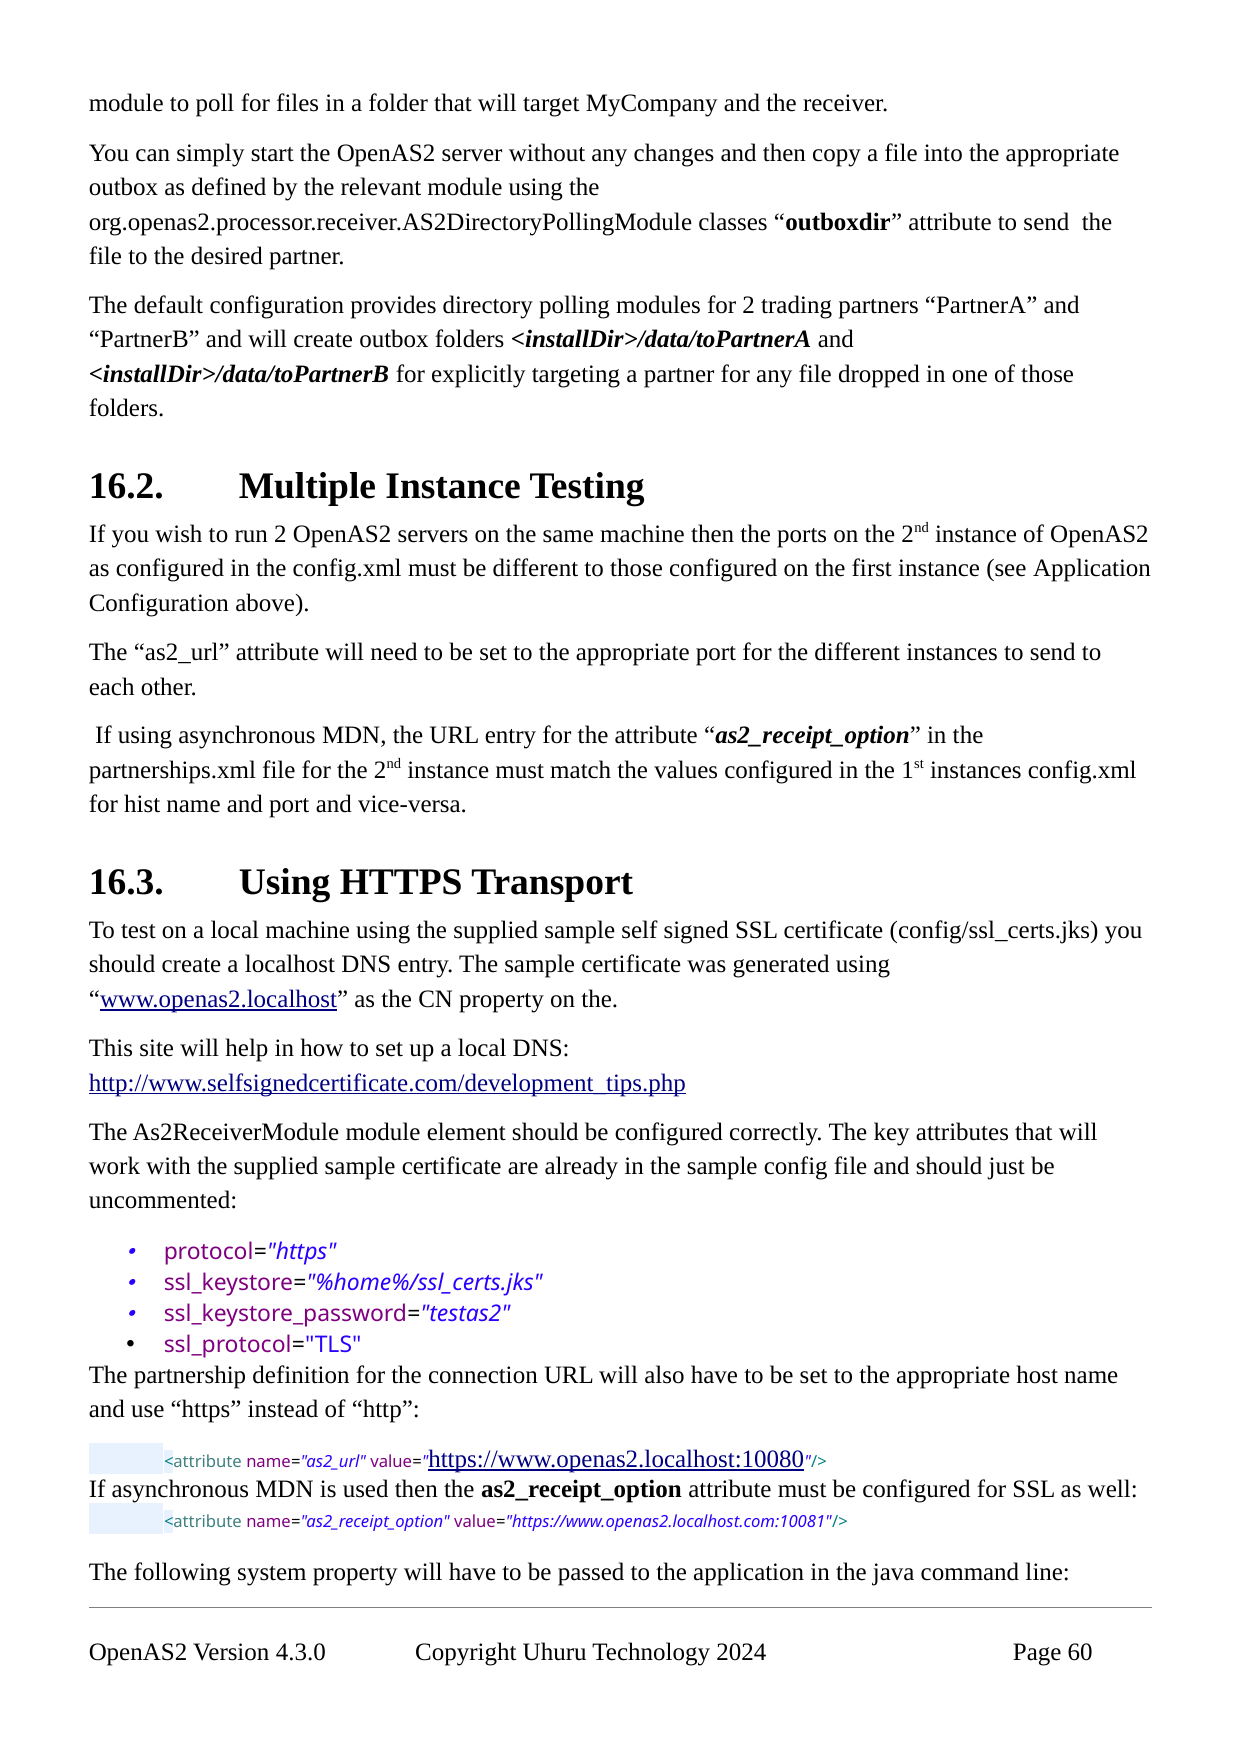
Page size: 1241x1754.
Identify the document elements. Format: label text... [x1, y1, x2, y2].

text To test on a local machine using the supplied sample self signed SSL certificate (config/ssl_certs.jks) you should create a localhost DNS entry. The sample certificate was generated using “www.openas2.localhost” as the CN property on the. [88, 915, 1152, 1013]
list protocol="https" [126, 1235, 1152, 1266]
text The following system property will have to be passed to the application in the java command line: [88, 1557, 1152, 1586]
text If you wish to run 2 OpenAS2 servers on the same machine then the ports on the 2nd instance of OpenAS2 as configured in the config.xml must be different to those configured on the first instance (see Application Configuration above). [88, 519, 1152, 617]
list ssl_protocol="TLS" [126, 1328, 1152, 1360]
list ssl_keystore="%home%/ssl_certs.jks" [126, 1266, 1152, 1297]
text The As2ReceiverModule module element should be configured correctly. The key attributes that will work with the supplied sample certificate are already in the sample config file and should just be uncommented: [88, 1117, 1152, 1214]
text module to poll for files in a folder that will target MyCompany and the receiver. [88, 88, 1152, 117]
text The partnership definition for the connection URL will also have to be set to the appropriate host name and use “https” instead of “http”: [88, 1360, 1152, 1423]
text The “as2_url” attribute will need to be set to the appropriate port for the different instances to send to each other. [88, 637, 1152, 700]
text <attribute name="as2_receipt_option" value="https://www.openas2.localhost.com:10081"/> [88, 1503, 1152, 1534]
text The default configuration provides directory polling modules for 2 trading partners “PartnerA” and “PartnerB” and will create outbox folders <installDir>/data/toPartnerA and <installDir>/data/toPartnerB for explicitly targeting a partner for any file dropped in one of those folders. [88, 290, 1152, 422]
subtitle Multiple Instance Testing [88, 463, 1152, 507]
text If using asynchronous MDN, the URL entry for the attribute “as2_receipt_option” in the partnerships.xml file for the 2nd instance must match the values configured in the 1st instances config.xml for hist name and port and vice-versa. [88, 721, 1152, 818]
text This site will help in how to set up a local DNS: http://www.selfsignedcertificate.com/development_tips.php [88, 1033, 1152, 1096]
text If asynchronous MDN is used then the as2_receipt_option attribute must be configured for SSL as well: [88, 1474, 1152, 1503]
text <attribute name="as2_url" value="https://www.openas2.localhost:10080"/> [88, 1443, 1152, 1474]
subtitle Using HTTPS Transport [88, 859, 1152, 903]
list ssl_keystore_password="testas2" [126, 1297, 1152, 1328]
text You can simply start the OpenAS2 server without any changes and then copy a file into the appropriate outbox as defined by the relevant module using the org.openas2.processor.receiver.AS2DirectoryPollingModule classes “outboxdir” attribute to send the file to the desired partner. [88, 138, 1152, 270]
